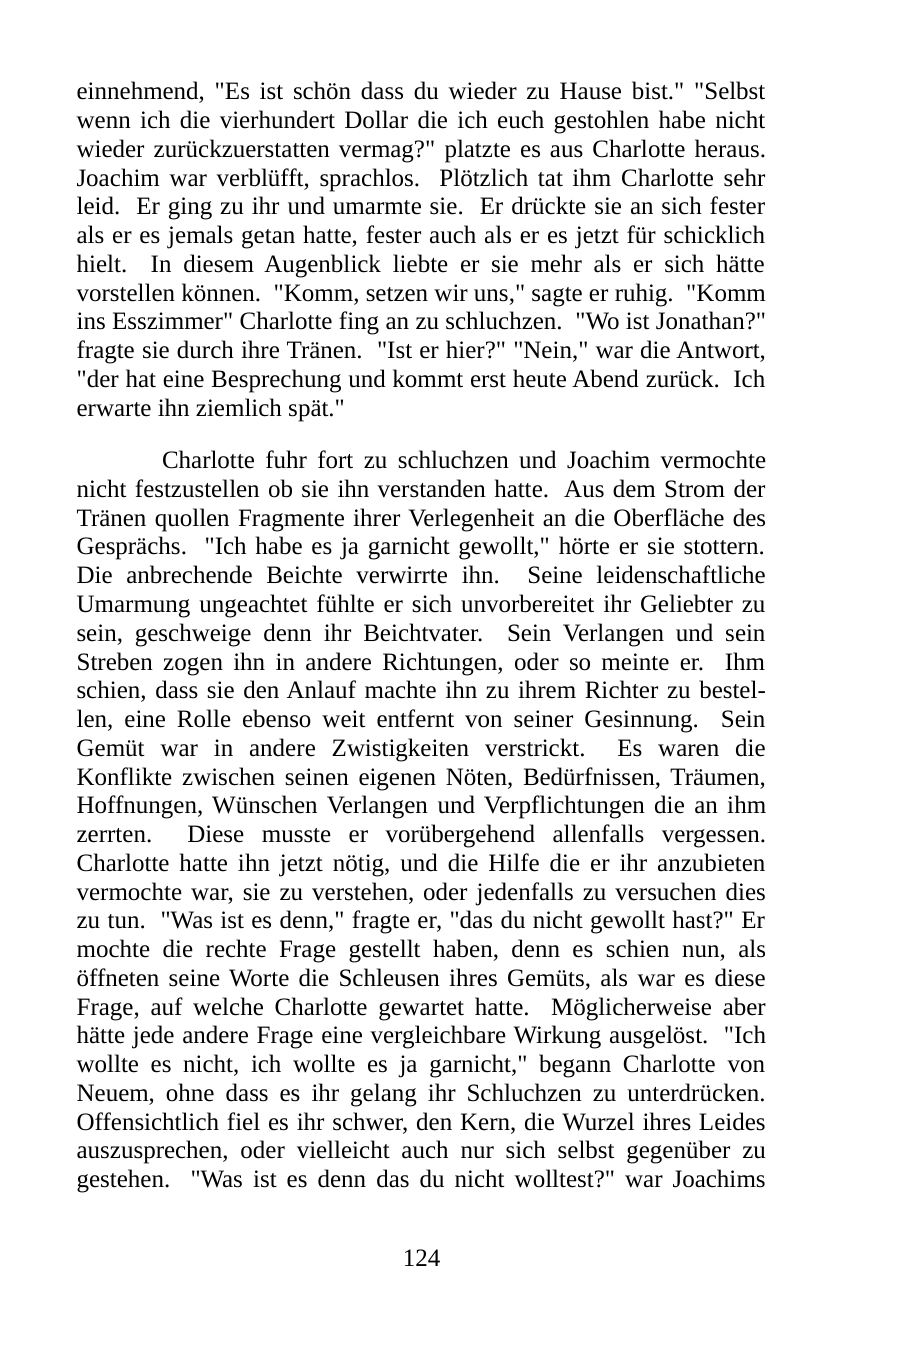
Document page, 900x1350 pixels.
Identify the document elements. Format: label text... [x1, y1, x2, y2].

text einnehmend, "Es ist schön dass du wieder zu Hause bist." "Selbst wenn ich die vierhundert Dollar die ich euch gestohlen habe nicht wieder zurückzuerstatten vermag?" platzte es aus Charlotte heraus. Joachim war verblüfft, sprachlos. Plötzlich tat ihm Charlotte sehr leid. Er ging zu ihr und umarmte sie. Er drückte sie an sich fester als er es jemals getan hatte, fester auch als er es jetzt für schicklich hielt. In diesem Augenblick liebte er sie mehr als er sich hätte vorstellen können. "Komm, setzen wir uns," sagte er ruhig. "Komm ins Esszimmer" Charlotte fing an zu schluchzen. "Wo ist Jonathan?" fragte sie durch ihre Tränen. "Ist er hier?" "Nein," war die Antwort, "der hat eine Besprechung und kommt erst heute Abend zurück. Ich erwarte ihn ziemlich spät." [76, 76, 766, 421]
text Charlotte fuhr fort zu schluchzen und Joachim vermochte nicht festzustellen ob sie ihn verstanden hatte. Aus dem Strom der Tränen quollen Fragmente ihrer Verlegenheit an die Oberfläche des Gesprächs. "Ich habe es ja garnicht gewollt," hörte er sie stottern. Die anbrechende Beichte verwirrte ihn. Seine leidenschaftliche Umarmung ungeachtet fühlte er sich unvorbereitet ihr Geliebter zu sein, geschweige denn ihr Beichtvater. Sein Verlangen und sein Streben zogen ihn in andere Richtungen, oder so meinte er. Ihm schien, dass sie den Anlauf machte ihn zu ihrem Richter zu bestel-len, eine Rolle ebenso weit entfernt von seiner Gesinnung. Sein Gemüt war in andere Zwistigkeiten verstrickt. Es waren die Konflikte zwischen seinen eigenen Nöten, Bedürfnissen, Träumen, Hoffnungen, Wünschen Verlangen und Verpflichtungen die an ihm zerrten. Diese musste er vorübergehend allenfalls vergessen. Charlotte hatte ihn jetzt nötig, und die Hilfe die er ihr anzubieten vermochte war, sie zu verstehen, oder jedenfalls zu versuchen dies zu tun. "Was ist es denn," fragte er, "das du nicht gewollt hast?" Er mochte die rechte Frage gestellt haben, denn es schien nun, als öffneten seine Worte die Schleusen ihres Gemüts, als war es diese Frage, auf welche Charlotte gewartet hatte. Möglicherweise aber hätte jede andere Frage eine vergleichbare Wirkung ausgelöst. "Ich wollte es nicht, ich wollte es ja garnicht," begann Charlotte von Neuem, ohne dass es ihr gelang ihr Schluchzen zu unterdrücken. Offensichtlich fiel es ihr schwer, den Kern, die Wurzel ihres Leides auszusprechen, oder vielleicht auch nur sich selbst gegenüber zu gestehen. "Was ist es denn das du nicht wolltest?" war Joachims [76, 445, 766, 1193]
